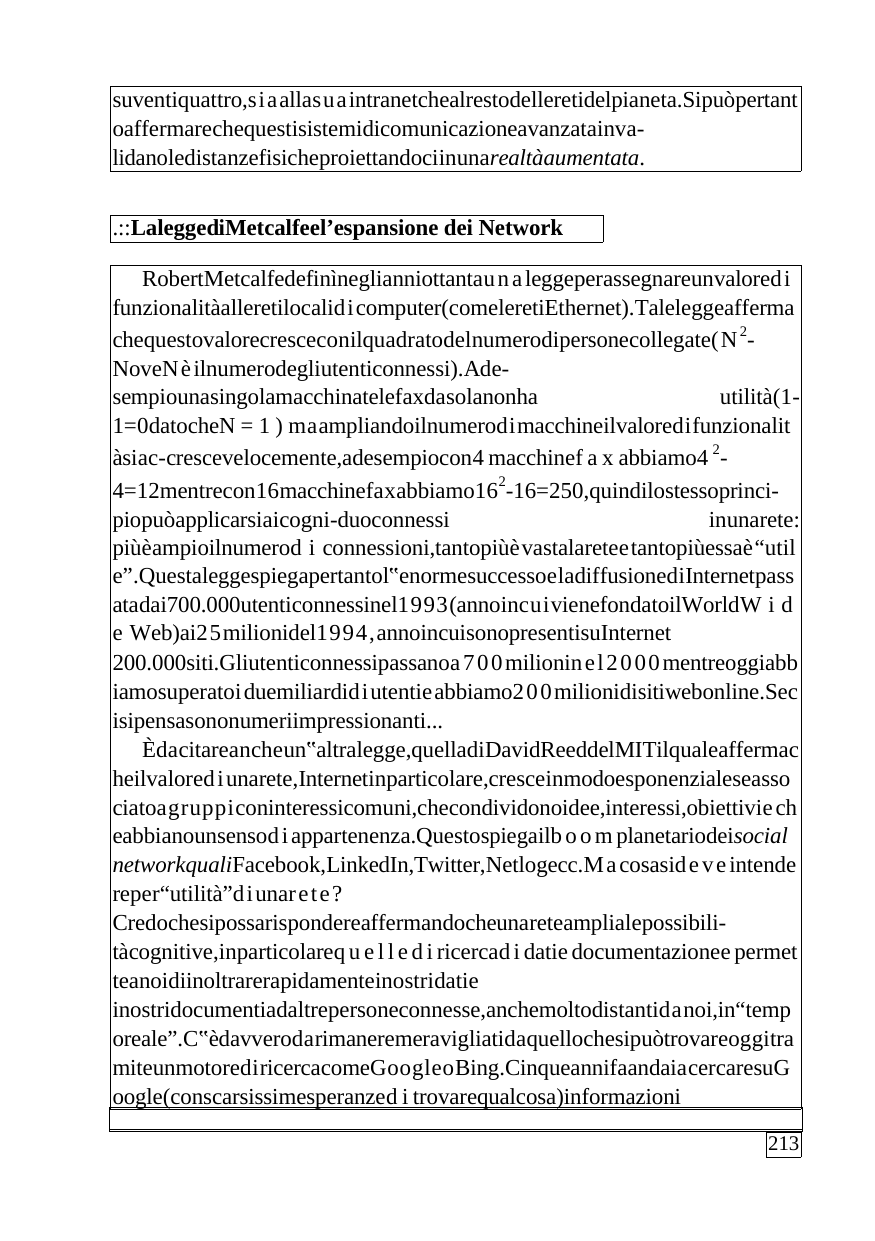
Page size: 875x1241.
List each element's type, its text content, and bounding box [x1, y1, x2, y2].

text RobertMetcalfedefinìneglianniottantaunaleggeperassegnareunvaloredifunzionalitàalleretilocalidicomputer(comeleretiEthernet).Taleleggeaffermachequestovalorecresceconilquadratodelnumerodipersonecollegate(N2-NoveNèilnumerodegliutenticonnessi).Ade-sempiounasingolamacchinatelefaxdasolanonha utilità(1-1=0datocheN=1)maampliandoilnumerodimacchineilvaloredifunzionalitàsiac-crescevelocemente,adesempiocon4macchinefaxabbiamo42-4=12mentrecon16macchinefaxabbiamo162-16=250,quindilostessoprinci-piopuòapplicarsiaicogni-duoconnessi inunarete: piùèampioilnumerodiconnessioni,tantopiùèvastalareteetantopiùessaè“utile”.Questaleggespiegapertantol‟enormesuccessoeladiffusionediInternetpassatadai700.000utenticonnessinel1993(annoincuivienefondatoilWorldWideWeb)ai25milionidel1994,annoincuisonopresentisuInternet [112, 266, 799, 646]
text 200.000siti.Gliutenticonnessipassanoa700milioninel2000mentreoggiabbiamosuperatoiduemiliardidiutentieabbiamo200milionidisitiwebonline.Secisipensasononumeriimpressionanti... [112, 649, 799, 733]
text Èdacitareancheun‟altralegge,quelladiDavidReeddelMITilqualeaffermacheilvalorediunarete,Internetinparticolare,cresceinmodoesponenzialeseassociatoagruppiconinteressicomuni,checondividonoidee,interessi,obiettiviecheabbianounsensodiappartenenza.QuestospiegailboomplanetariodeisocialnetworkqualiFacebook,LinkedIn,Twitter,Netlogecc.Macosasideveintendereper“utilità”diunarete?Credochesipossarispondereaffermandocheunareteamplialepossibili-tàcognitive,inparticolarequellediricercadidatiedocumentazioneepermetteanoidiinoltrarerapidamenteinostridatie inostridocumentiadaltrepersoneconnesse,anchemoltodistantidanoi,in“temporeale”.C‟èdavverodarimaneremeravigliatidaquellochesipuòtrovareoggitramiteunmotorediricercacomeGoogleoBing.CinqueannifaandaiacercaresuGoogle(conscarsissimesperanzeditrovarequalcosa)informazioni [112, 736, 799, 1107]
text 213 [768, 1133, 801, 1155]
text suventiquattro,siaallasuaintranetchealrestodelleretidelpianeta.Sipuòpertantoaffermarechequestisistemidicomunicazioneavanzatainva-lidanoledistanzefisicheproiettandociinunarealtàaumentata. [112, 87, 799, 170]
text .::LaleggediMetcalfeel’espansione dei Network [112, 216, 603, 241]
